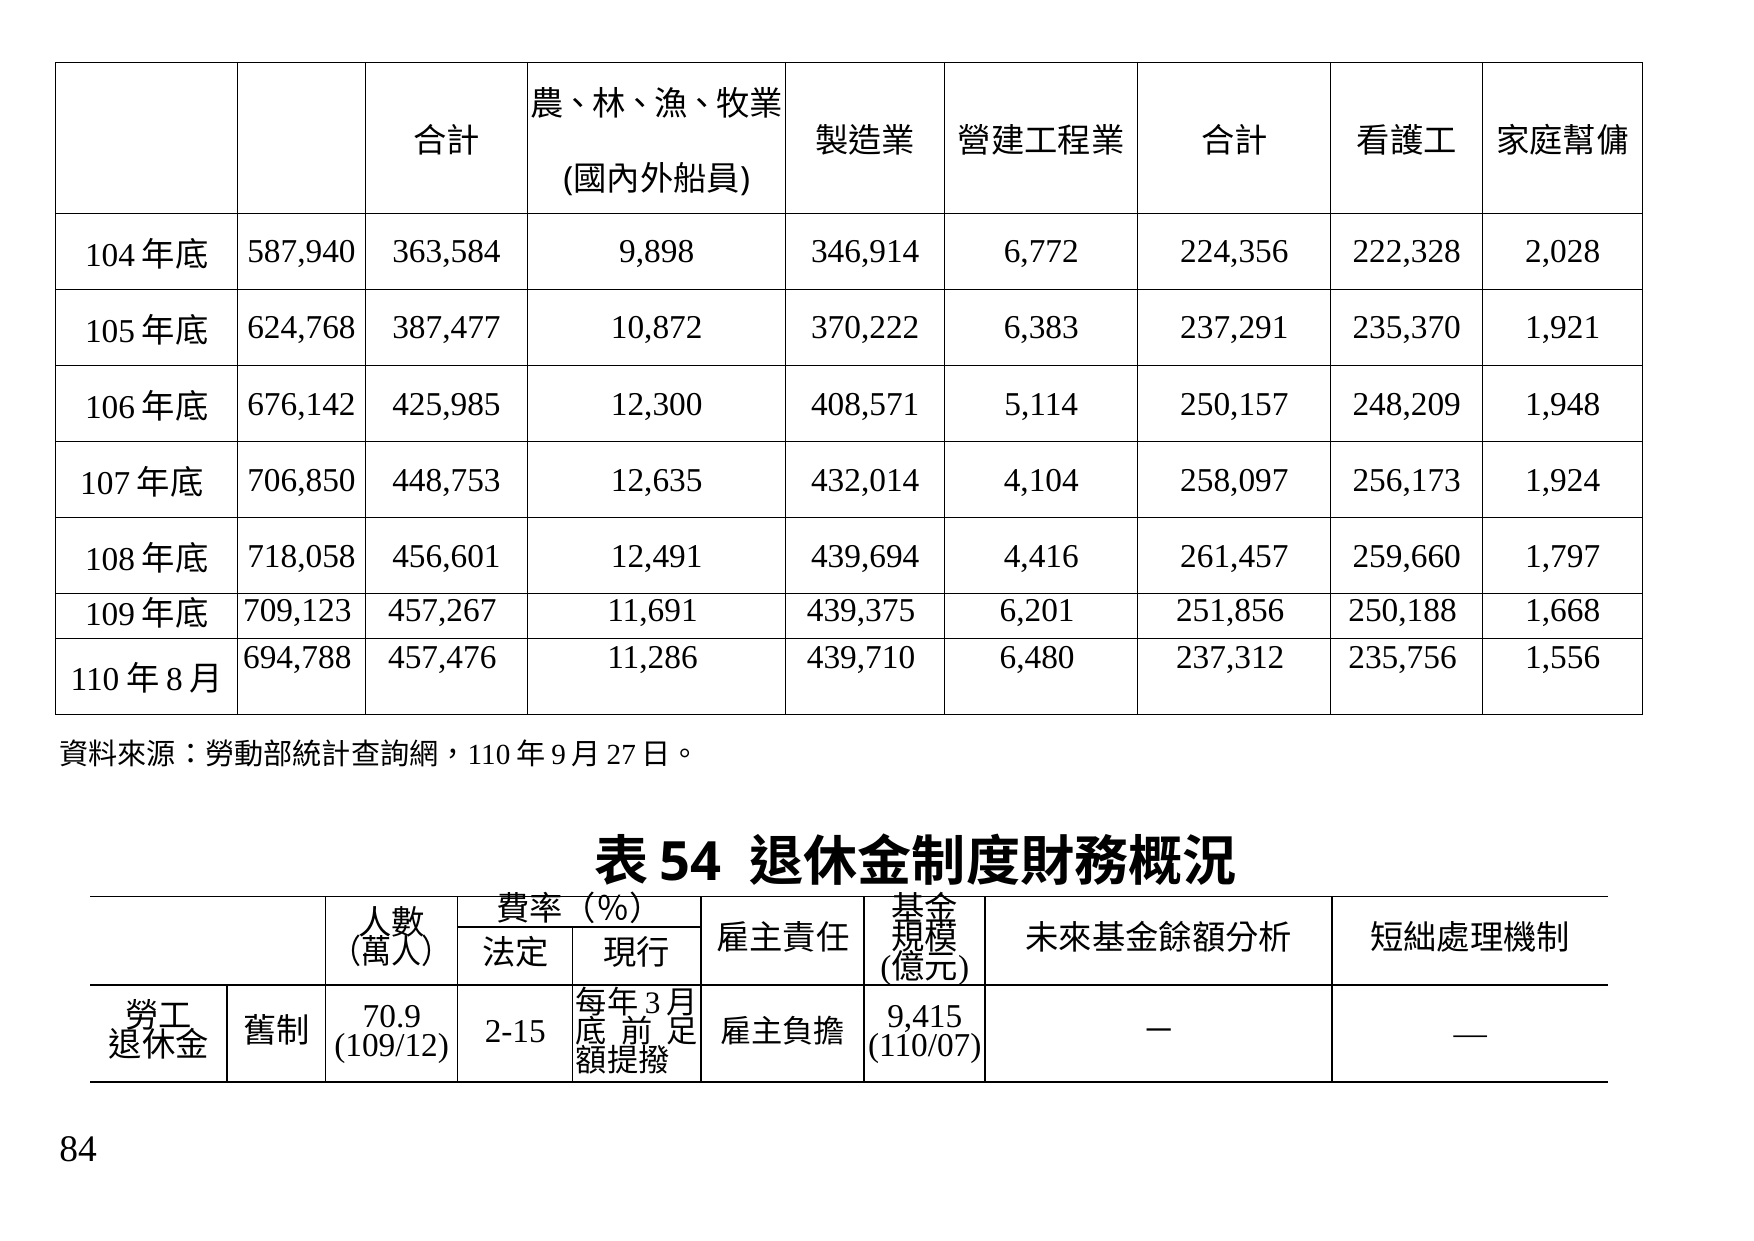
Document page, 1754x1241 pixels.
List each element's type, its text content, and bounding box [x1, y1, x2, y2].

table_cell 110年8月 [56, 639, 237, 713]
table_cell － [986, 986, 1331, 1081]
table_cell 4,104 [945, 442, 1137, 517]
table_cell 448,753 [366, 442, 527, 517]
table_cell 法定 [458, 928, 572, 984]
table_cell 舊制 [228, 986, 325, 1081]
table_cell 1,921 [1483, 290, 1642, 365]
table_cell 106年底 [56, 366, 237, 441]
table_cell 706,850 [238, 442, 365, 517]
table_cell 2,028 [1483, 214, 1642, 289]
table_cell 每年3月底前足額提撥 [573, 986, 700, 1081]
table_cell 108年底 [56, 518, 237, 593]
table_cell 製造業 [786, 63, 944, 213]
table_cell 237,291 [1138, 290, 1330, 365]
table_cell 12,300 [528, 366, 785, 441]
table_cell 624,768 [238, 290, 365, 365]
table_cell 6,383 [945, 290, 1137, 365]
table_cell 107年底 [56, 442, 237, 517]
table_cell 1,924 [1483, 442, 1642, 517]
table_cell 合計 [1138, 63, 1330, 213]
table_cell 1,556 [1483, 639, 1642, 713]
table_cell 709,123 [238, 594, 365, 637]
table_cell 248,209 [1331, 366, 1482, 441]
table_cell 439,710 [786, 639, 944, 713]
table_cell 251,856 [1138, 594, 1330, 637]
table_cell 105年底 [56, 290, 237, 365]
table_cell 1,797 [1483, 518, 1642, 593]
table_cell 256,173 [1331, 442, 1482, 517]
table_cell 346,914 [786, 214, 944, 289]
table_cell [56, 63, 237, 213]
table_cell 1,668 [1483, 594, 1642, 637]
table_cell 10,872 [528, 290, 785, 365]
table_cell 408,571 [786, 366, 944, 441]
table_cell 439,375 [786, 594, 944, 637]
table_cell 營建工程業 [945, 63, 1137, 213]
table_cell 70.9 (109/12) [326, 986, 457, 1081]
table_cell 676,142 [238, 366, 365, 441]
table_cell 718,058 [238, 518, 365, 593]
table_cell 694,788 [238, 639, 365, 713]
table_cell 250,157 [1138, 366, 1330, 441]
table_cell 2-15 [458, 986, 572, 1081]
table_cell 261,457 [1138, 518, 1330, 593]
table_header 短絀處理機制 [1333, 897, 1608, 984]
table_cell 11,286 [528, 639, 785, 713]
table_cell — [1333, 986, 1608, 1081]
table_cell 9,415 (110/07) [865, 986, 984, 1081]
text 表54 退休金制度財務概況 [59, 817, 1639, 896]
table_cell 222,328 [1331, 214, 1482, 289]
table_cell 235,756 [1331, 639, 1482, 713]
table_cell 456,601 [366, 518, 527, 593]
table_cell 家庭幫傭 [1483, 63, 1642, 213]
table_cell 250,188 [1331, 594, 1482, 637]
table_header 人數 （萬人） [326, 897, 457, 984]
table_cell 農、林、漁、牧業(國內外船員) [528, 63, 785, 213]
table_cell 432,014 [786, 442, 944, 517]
table_cell 224,356 [1138, 214, 1330, 289]
table_cell 5,114 [945, 366, 1137, 441]
table_cell 合計 [366, 63, 527, 213]
table_cell 109年底 [56, 594, 237, 637]
table_cell 4,416 [945, 518, 1137, 593]
table_cell 235,370 [1331, 290, 1482, 365]
table_cell 看護工 [1331, 63, 1482, 213]
table_cell 363,584 [366, 214, 527, 289]
table_header 雇主責任 [702, 897, 863, 984]
table_cell 6,772 [945, 214, 1137, 289]
table_cell 6,480 [945, 639, 1137, 713]
table_header [90, 897, 325, 984]
table_header 費率（％） [458, 897, 700, 926]
table_cell 387,477 [366, 290, 527, 365]
table_header 未來基金餘額分析 [986, 897, 1331, 984]
table_cell 237,312 [1138, 639, 1330, 713]
table_header 基金 規模 (億元) [865, 897, 984, 984]
table_cell 439,694 [786, 518, 944, 593]
table_cell 12,491 [528, 518, 785, 593]
table_cell 104年底 [56, 214, 237, 289]
table_cell 258,097 [1138, 442, 1330, 517]
table_cell 雇主負擔 [702, 986, 863, 1081]
table_cell 勞工 退休金 [90, 986, 226, 1081]
table_cell 11,691 [528, 594, 785, 637]
table_cell 425,985 [366, 366, 527, 441]
table_cell 1,948 [1483, 366, 1642, 441]
table_cell 9,898 [528, 214, 785, 289]
table_cell [238, 63, 365, 213]
table_cell 259,660 [1331, 518, 1482, 593]
table_cell 現行 [573, 928, 700, 984]
table_cell 457,476 [366, 639, 527, 713]
table_cell 587,940 [238, 214, 365, 289]
table_cell 6,201 [945, 594, 1137, 637]
table_cell 370,222 [786, 290, 944, 365]
table_cell 12,635 [528, 442, 785, 517]
text 資料來源：勞動部統計查詢網，110年9月27日。 [59, 715, 1639, 789]
table_cell 457,267 [366, 594, 527, 637]
